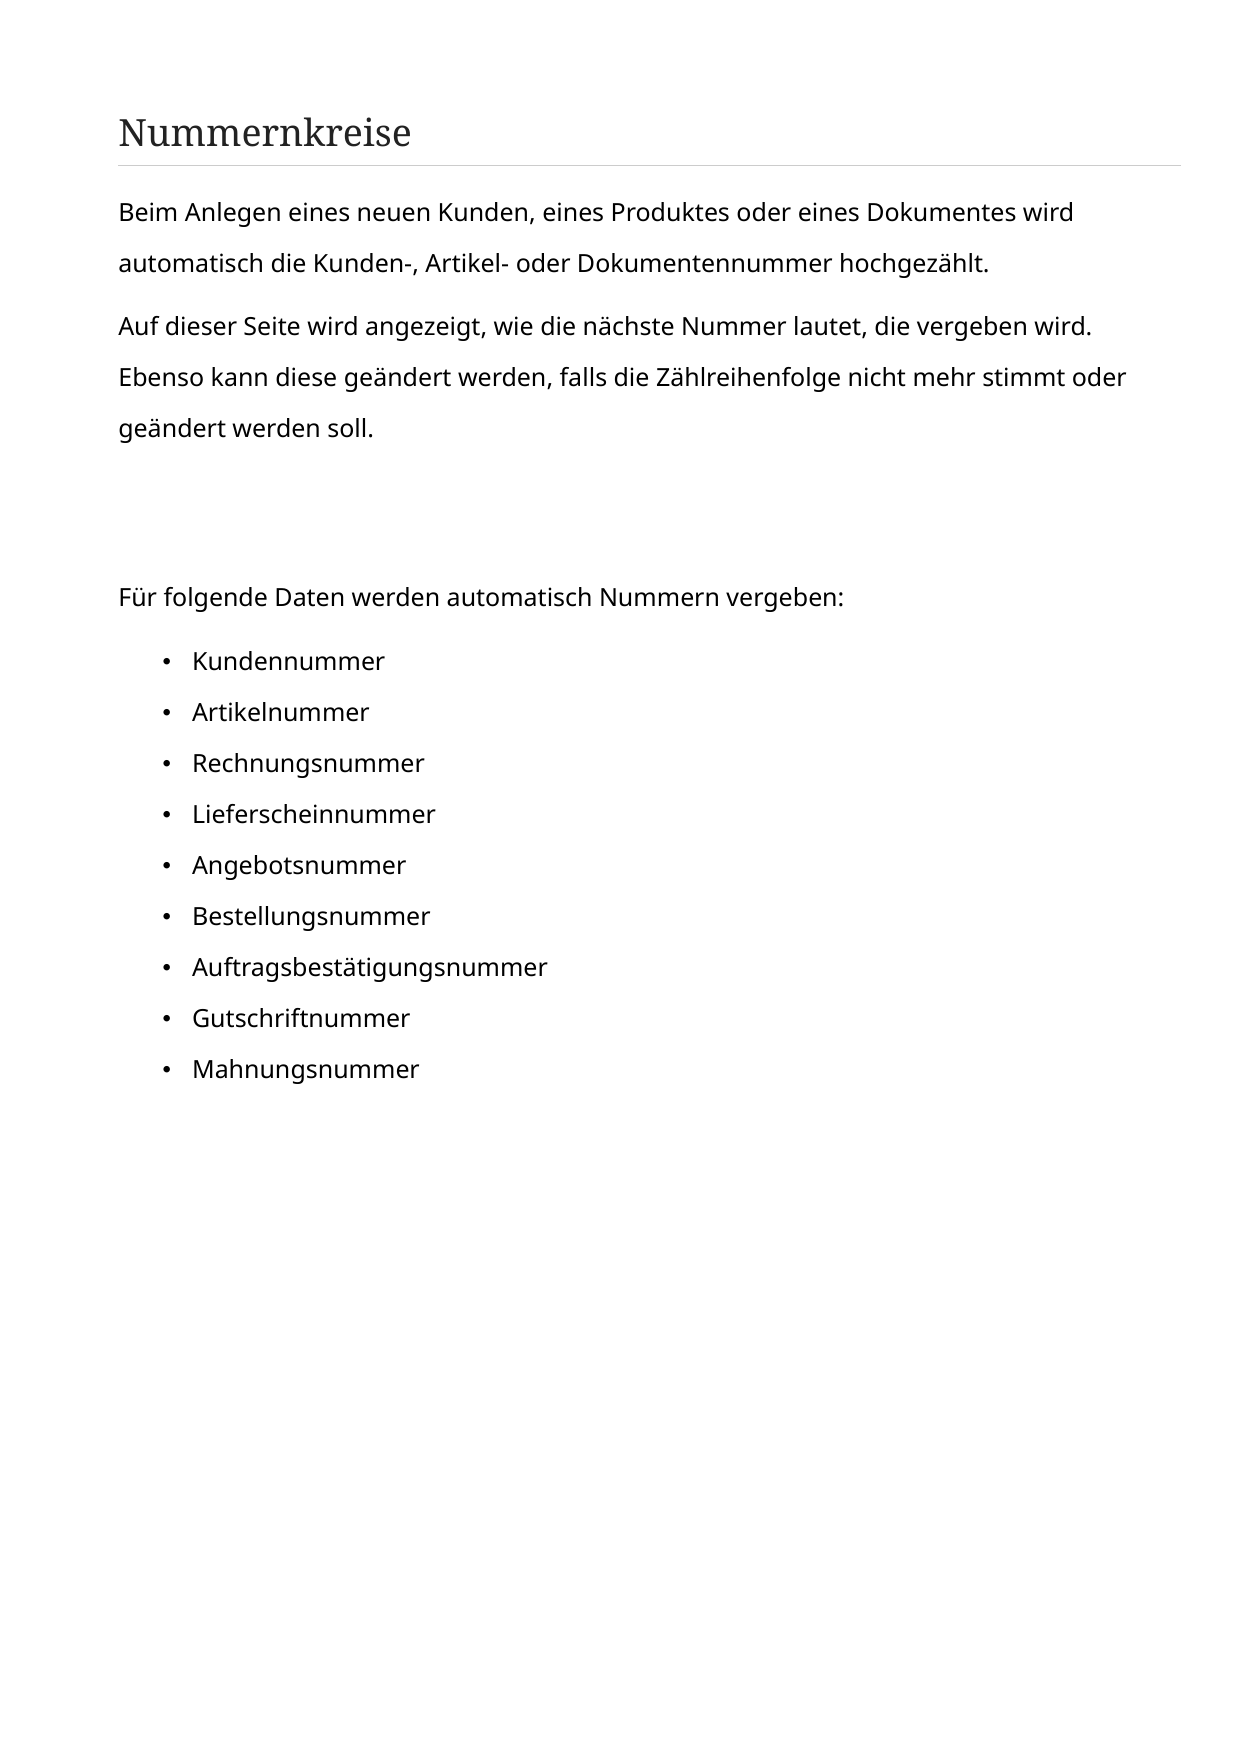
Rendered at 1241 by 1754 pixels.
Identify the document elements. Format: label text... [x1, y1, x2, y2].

list Artikelnummer [162, 694, 1181, 729]
text Beim Anlegen eines neuen Kunden, eines Produktes oder eines Dokumentes wird automatisch die Kunden-, Artikel- oder Dokumentennummer hochgezählt. [118, 194, 1181, 279]
list Lieferscheinnummer [162, 797, 1181, 831]
subtitle Nummernkreise [118, 106, 1181, 165]
list Gutschriftnummer [162, 1001, 1181, 1035]
text Auf dieser Seite wird angezeigt, wie die nächste Nummer lautet, die vergeben wird. Ebenso kann diese geändert werden, falls die Zählreihenfolge nicht mehr stimmt oder geändert werden soll. [118, 309, 1181, 445]
list Auftragsbestätigungsnummer [162, 950, 1181, 984]
text Für folgende Daten werden automatisch Nummern vergeben: [118, 580, 1181, 614]
list Angebotsnummer [162, 848, 1181, 882]
list Bestellungsnummer [162, 899, 1181, 933]
list Rechnungsnummer [162, 746, 1181, 780]
list Mahnungsnummer [162, 1052, 1181, 1086]
list Kundennummer [162, 643, 1181, 678]
